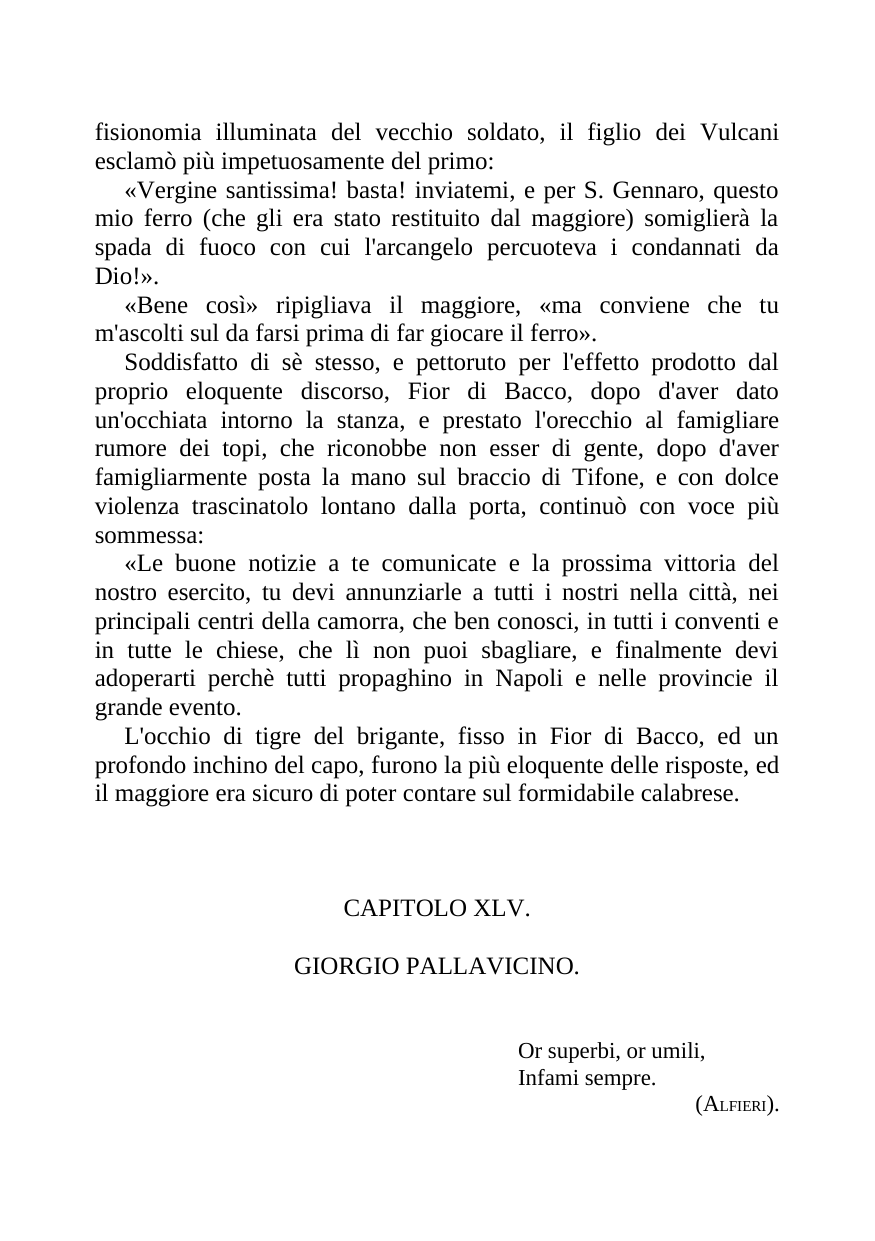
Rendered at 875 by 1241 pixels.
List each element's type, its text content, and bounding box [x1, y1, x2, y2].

text fisionomia illuminata del vecchio soldato, il figlio dei Vulcani esclamò più impetuosamente del primo: [94, 117, 779, 175]
text «Le buone notizie a te comunicate e la prossima vittoria del nostro esercito, tu devi annunziarle a tutti i nostri nella città, nei principali centri della camorra, che ben conosci, in tutti i conventi e in tutte le chiese, che lì non puoi sbagliare, e finalmente devi adoperarti perchè tutti propaghino in Napoli e nelle provincie il grande evento. [94, 548, 779, 721]
text «Bene così» ripigliava il maggiore, «ma conviene che tu m'ascolti sul da farsi prima di far giocare il ferro». [94, 290, 779, 347]
text L'occhio di tigre del brigante, fisso in Fior di Bacco, ed un profondo inchino del capo, furono la più eloquente delle risposte, ed il maggiore era sicuro di poter contare sul formidabile calabrese. [94, 721, 779, 807]
text Or superbi, or umili, [488, 1037, 779, 1064]
text GIORGIO PALLAVICINO. [94, 951, 779, 980]
text «Vergine santissima! basta! inviatemi, e per S. Gennaro, questo mio ferro (che gli era stato restituito dal maggiore) somiglierà la spada di fuoco con cui l'arcangelo percuoteva i condannati da Dio!». [94, 175, 779, 290]
text Infami sempre. [488, 1064, 779, 1090]
text Soddisfatto di sè stesso, e pettoruto per l'effetto prodotto dal proprio eloquente discorso, Fior di Bacco, dopo d'aver dato un'occhiata intorno la stanza, e prestato l'orecchio al famigliare rumore dei topi, che riconobbe non esser di gente, dopo d'aver famigliarmente posta la mano sul braccio di Tifone, e con dolce violenza trascinatolo lontano dalla porta, continuò con voce più sommessa: [94, 347, 779, 548]
text (Alfieri). [488, 1090, 779, 1116]
text CAPITOLO XLV. [94, 893, 779, 922]
